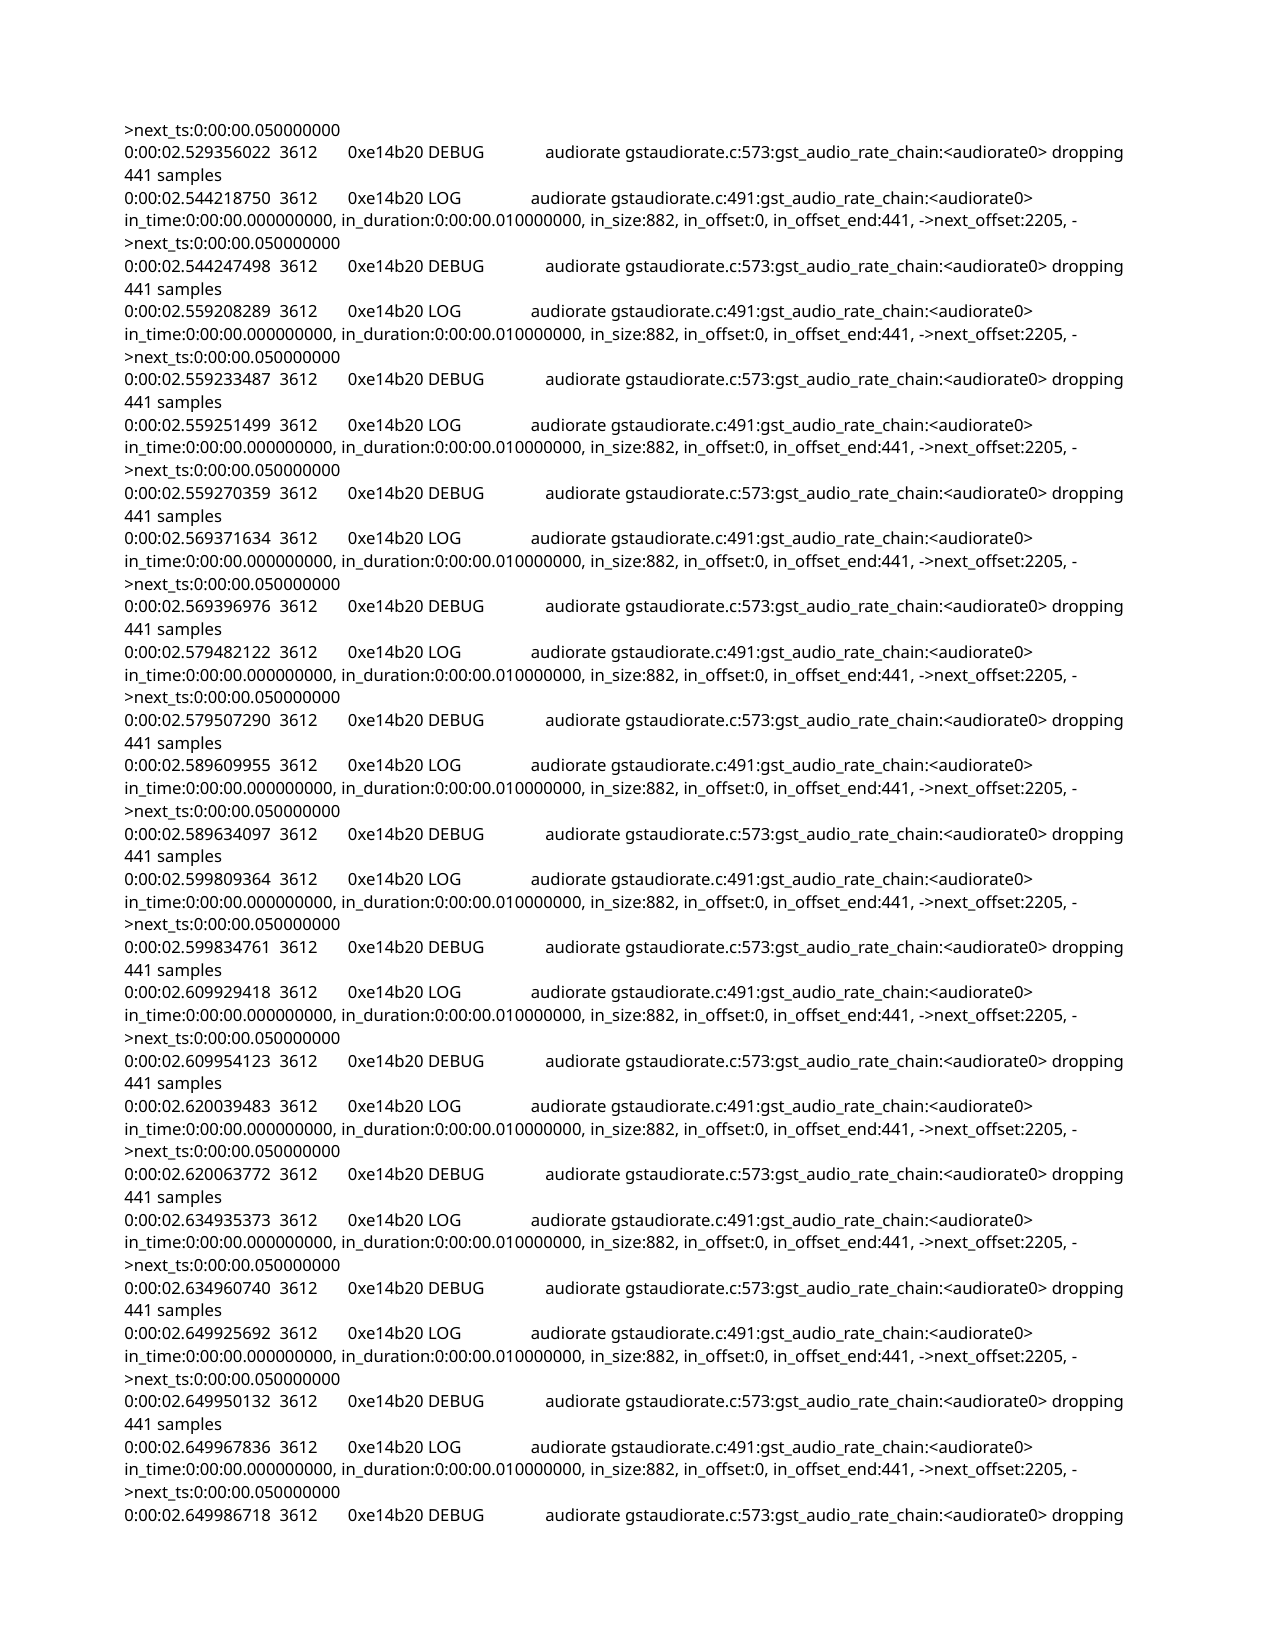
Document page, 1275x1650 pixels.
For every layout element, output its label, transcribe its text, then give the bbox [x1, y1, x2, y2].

text 0:00:02.559270359 3612 0xe14b20 DEBUG audiorate gstaudiorate.c:573:gst_audio_rate_chain:<audiorate0> dropping 441 samples [124, 481, 1157, 527]
text 0:00:02.649986718 3612 0xe14b20 DEBUG audiorate gstaudiorate.c:573:gst_audio_rate_chain:<audiorate0> dropping [124, 1503, 1157, 1526]
text 0:00:02.634935373 3612 0xe14b20 LOG audiorate gstaudiorate.c:491:gst_audio_rate_chain:<audiorate0> in_time:0:00:00.000000000, in_duration:0:00:00.010000000, in_size:882, in_offset:0, in_offset_end:441, ->next_offset:2205, ->next_ts:0:00:00.050000000 [124, 1208, 1157, 1276]
text ->next_ts:0:00:00.050000000 [124, 118, 1157, 141]
text 0:00:02.589609955 3612 0xe14b20 LOG audiorate gstaudiorate.c:491:gst_audio_rate_chain:<audiorate0> in_time:0:00:00.000000000, in_duration:0:00:00.010000000, in_size:882, in_offset:0, in_offset_end:441, ->next_offset:2205, ->next_ts:0:00:00.050000000 [124, 754, 1157, 822]
text 0:00:02.609929418 3612 0xe14b20 LOG audiorate gstaudiorate.c:491:gst_audio_rate_chain:<audiorate0> in_time:0:00:00.000000000, in_duration:0:00:00.010000000, in_size:882, in_offset:0, in_offset_end:441, ->next_offset:2205, ->next_ts:0:00:00.050000000 [124, 981, 1157, 1049]
text 0:00:02.589634097 3612 0xe14b20 DEBUG audiorate gstaudiorate.c:573:gst_audio_rate_chain:<audiorate0> dropping 441 samples [124, 822, 1157, 867]
text 0:00:02.569396976 3612 0xe14b20 DEBUG audiorate gstaudiorate.c:573:gst_audio_rate_chain:<audiorate0> dropping 441 samples [124, 595, 1157, 640]
text 0:00:02.579507290 3612 0xe14b20 DEBUG audiorate gstaudiorate.c:573:gst_audio_rate_chain:<audiorate0> dropping 441 samples [124, 708, 1157, 754]
text 0:00:02.559233487 3612 0xe14b20 DEBUG audiorate gstaudiorate.c:573:gst_audio_rate_chain:<audiorate0> dropping 441 samples [124, 368, 1157, 413]
text 0:00:02.620063772 3612 0xe14b20 DEBUG audiorate gstaudiorate.c:573:gst_audio_rate_chain:<audiorate0> dropping 441 samples [124, 1163, 1157, 1208]
text 0:00:02.599809364 3612 0xe14b20 LOG audiorate gstaudiorate.c:491:gst_audio_rate_chain:<audiorate0> in_time:0:00:00.000000000, in_duration:0:00:00.010000000, in_size:882, in_offset:0, in_offset_end:441, ->next_offset:2205, ->next_ts:0:00:00.050000000 [124, 867, 1157, 936]
text 0:00:02.649925692 3612 0xe14b20 LOG audiorate gstaudiorate.c:491:gst_audio_rate_chain:<audiorate0> in_time:0:00:00.000000000, in_duration:0:00:00.010000000, in_size:882, in_offset:0, in_offset_end:441, ->next_offset:2205, ->next_ts:0:00:00.050000000 [124, 1322, 1157, 1390]
text 0:00:02.569371634 3612 0xe14b20 LOG audiorate gstaudiorate.c:491:gst_audio_rate_chain:<audiorate0> in_time:0:00:00.000000000, in_duration:0:00:00.010000000, in_size:882, in_offset:0, in_offset_end:441, ->next_offset:2205, ->next_ts:0:00:00.050000000 [124, 527, 1157, 595]
text 0:00:02.649967836 3612 0xe14b20 LOG audiorate gstaudiorate.c:491:gst_audio_rate_chain:<audiorate0> in_time:0:00:00.000000000, in_duration:0:00:00.010000000, in_size:882, in_offset:0, in_offset_end:441, ->next_offset:2205, ->next_ts:0:00:00.050000000 [124, 1435, 1157, 1503]
text 0:00:02.544247498 3612 0xe14b20 DEBUG audiorate gstaudiorate.c:573:gst_audio_rate_chain:<audiorate0> dropping 441 samples [124, 254, 1157, 300]
text 0:00:02.609954123 3612 0xe14b20 DEBUG audiorate gstaudiorate.c:573:gst_audio_rate_chain:<audiorate0> dropping 441 samples [124, 1049, 1157, 1094]
text 0:00:02.559251499 3612 0xe14b20 LOG audiorate gstaudiorate.c:491:gst_audio_rate_chain:<audiorate0> in_time:0:00:00.000000000, in_duration:0:00:00.010000000, in_size:882, in_offset:0, in_offset_end:441, ->next_offset:2205, ->next_ts:0:00:00.050000000 [124, 413, 1157, 481]
text 0:00:02.544218750 3612 0xe14b20 LOG audiorate gstaudiorate.c:491:gst_audio_rate_chain:<audiorate0> in_time:0:00:00.000000000, in_duration:0:00:00.010000000, in_size:882, in_offset:0, in_offset_end:441, ->next_offset:2205, ->next_ts:0:00:00.050000000 [124, 186, 1157, 254]
text 0:00:02.634960740 3612 0xe14b20 DEBUG audiorate gstaudiorate.c:573:gst_audio_rate_chain:<audiorate0> dropping 441 samples [124, 1276, 1157, 1322]
text 0:00:02.579482122 3612 0xe14b20 LOG audiorate gstaudiorate.c:491:gst_audio_rate_chain:<audiorate0> in_time:0:00:00.000000000, in_duration:0:00:00.010000000, in_size:882, in_offset:0, in_offset_end:441, ->next_offset:2205, ->next_ts:0:00:00.050000000 [124, 640, 1157, 708]
text 0:00:02.649950132 3612 0xe14b20 DEBUG audiorate gstaudiorate.c:573:gst_audio_rate_chain:<audiorate0> dropping 441 samples [124, 1390, 1157, 1435]
text 0:00:02.529356022 3612 0xe14b20 DEBUG audiorate gstaudiorate.c:573:gst_audio_rate_chain:<audiorate0> dropping 441 samples [124, 141, 1157, 186]
text 0:00:02.599834761 3612 0xe14b20 DEBUG audiorate gstaudiorate.c:573:gst_audio_rate_chain:<audiorate0> dropping 441 samples [124, 936, 1157, 981]
text 0:00:02.559208289 3612 0xe14b20 LOG audiorate gstaudiorate.c:491:gst_audio_rate_chain:<audiorate0> in_time:0:00:00.000000000, in_duration:0:00:00.010000000, in_size:882, in_offset:0, in_offset_end:441, ->next_offset:2205, ->next_ts:0:00:00.050000000 [124, 300, 1157, 368]
text 0:00:02.620039483 3612 0xe14b20 LOG audiorate gstaudiorate.c:491:gst_audio_rate_chain:<audiorate0> in_time:0:00:00.000000000, in_duration:0:00:00.010000000, in_size:882, in_offset:0, in_offset_end:441, ->next_offset:2205, ->next_ts:0:00:00.050000000 [124, 1094, 1157, 1163]
